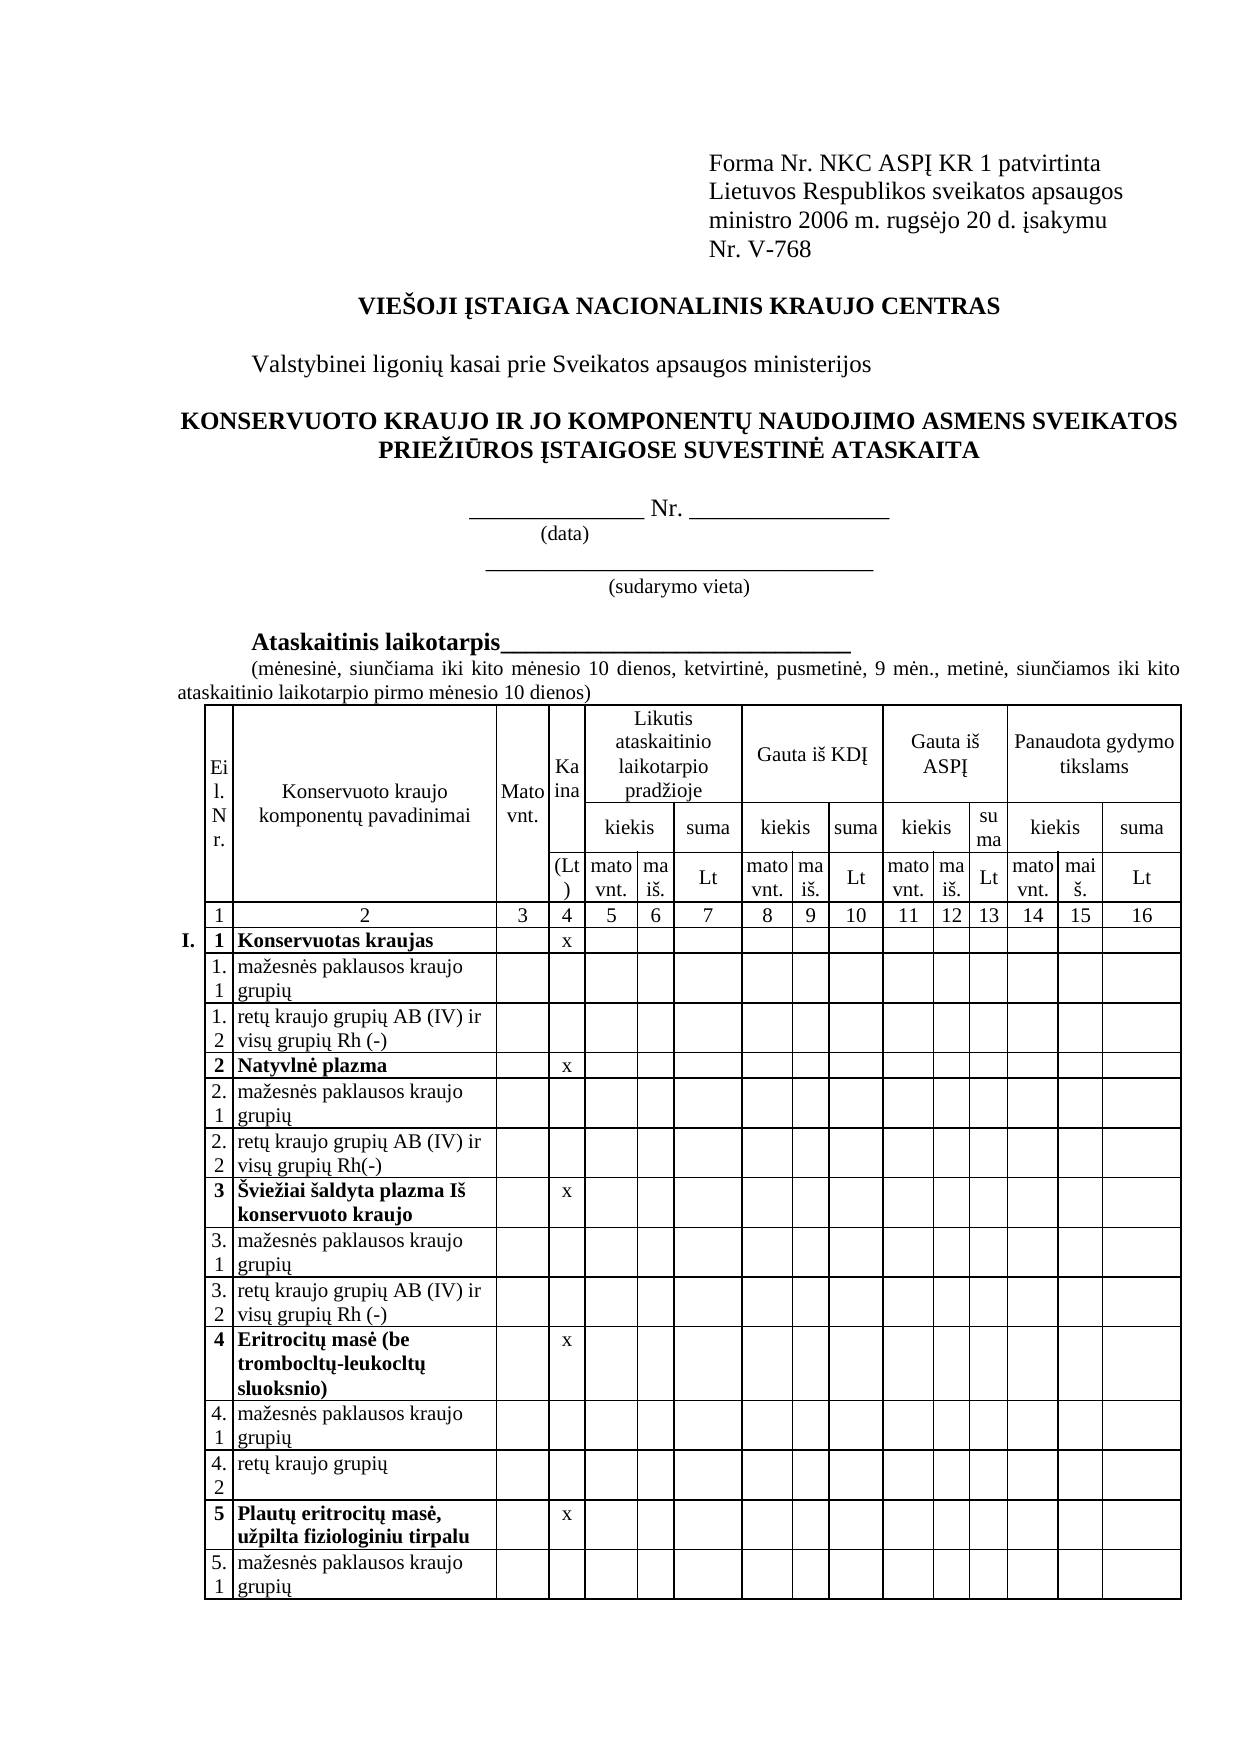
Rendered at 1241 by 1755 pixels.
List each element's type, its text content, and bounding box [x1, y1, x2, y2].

table_cell 16 [1103, 903, 1180, 927]
table_cell maiš. [934, 853, 969, 901]
table_cell [1103, 1327, 1180, 1399]
table_cell 3.1 [206, 1228, 232, 1276]
table_cell [743, 1129, 792, 1177]
table_header Panaudota gydymo tikslams [1008, 706, 1180, 802]
table_cell [1103, 1004, 1180, 1052]
table_cell [793, 1327, 828, 1399]
table_cell [497, 1501, 548, 1548]
table_cell [793, 1053, 828, 1077]
table_cell [743, 1550, 792, 1598]
table_cell [586, 1451, 637, 1499]
table_cell [743, 1228, 792, 1276]
table_cell [970, 1550, 1007, 1598]
table_cell [1059, 1327, 1102, 1399]
table_cell [586, 1079, 637, 1127]
table_cell [884, 1228, 933, 1276]
table_header Kaina [550, 706, 584, 851]
table_cell [830, 1327, 882, 1399]
table_cell [934, 1401, 969, 1449]
table_header Gauta iš ASPĮ [884, 706, 1007, 802]
table_cell [675, 1278, 741, 1326]
table_cell [1008, 1278, 1057, 1326]
text ministro 2006 m. rugsėjo 20 d. įsakymu [177, 205, 1181, 234]
table_cell 1.2 [206, 1004, 232, 1052]
text Lietuvos Respublikos sveikatos apsaugos [177, 176, 1181, 205]
table_cell [550, 1129, 584, 1177]
table_cell [497, 1004, 548, 1052]
table_cell suma [970, 803, 1007, 851]
table_cell [743, 1501, 792, 1548]
table_cell [830, 954, 882, 1002]
table_cell [793, 1401, 828, 1449]
table_cell kiekis [743, 803, 828, 851]
table_cell [1059, 954, 1102, 1002]
text (sudarymo vieta) [177, 574, 1181, 598]
table_cell [177, 1127, 204, 1177]
text Nr. V-768 [177, 234, 1181, 263]
table_cell [497, 1228, 548, 1276]
table_cell [497, 1079, 548, 1127]
table_cell [743, 1053, 792, 1077]
table_header [177, 704, 204, 901]
table_cell [884, 1278, 933, 1326]
table_cell suma [830, 803, 882, 851]
table_cell [884, 1550, 933, 1598]
table_cell [934, 1129, 969, 1177]
table_cell [497, 1550, 548, 1598]
table_cell [884, 1451, 933, 1499]
table_cell 10 [830, 903, 882, 927]
text Valstybinei ligonių kasai prie Sveikatos apsaugos ministerijos [177, 349, 1181, 378]
table_cell [1059, 928, 1102, 952]
table_cell retų kraujo grupių AB (IV) ir visų grupių Rh (-) [234, 1004, 496, 1052]
table_cell [497, 1053, 548, 1077]
table_cell [970, 1501, 1007, 1548]
table_cell [1008, 1501, 1057, 1548]
table_cell [884, 1053, 933, 1077]
text _______________________________ [177, 545, 1181, 574]
table_cell [675, 1451, 741, 1499]
table_cell suma [675, 803, 741, 851]
table_cell [1059, 1401, 1102, 1449]
table_cell mažesnės paklausos kraujo grupių [234, 1550, 496, 1598]
table_cell [830, 1501, 882, 1548]
table_cell [970, 1004, 1007, 1052]
table_cell 13 [970, 903, 1007, 927]
table_cell maiš. [638, 853, 673, 901]
table_cell [934, 1451, 969, 1499]
table_cell [497, 1401, 548, 1449]
table_cell [743, 1004, 792, 1052]
table_cell [177, 1549, 204, 1598]
table_cell [934, 1327, 969, 1399]
table_cell [586, 1401, 637, 1449]
table_cell [934, 1178, 969, 1226]
table_cell [934, 1053, 969, 1077]
table_cell x [550, 1327, 584, 1399]
table_cell 8 [743, 903, 792, 927]
table_cell [1059, 1053, 1102, 1077]
table_cell [1008, 1178, 1057, 1226]
table_cell 4.1 [206, 1401, 232, 1449]
table_cell [934, 1004, 969, 1052]
table_cell [497, 954, 548, 1002]
table_cell mažesnės paklausos kraujo grupių [234, 1228, 496, 1276]
table_cell [970, 1401, 1007, 1449]
table_cell [177, 1499, 204, 1548]
table_cell 5 [206, 1501, 232, 1548]
table_cell [743, 1401, 792, 1449]
table_cell [793, 1278, 828, 1326]
table_cell [1103, 1451, 1180, 1499]
table_cell 4.2 [206, 1451, 232, 1499]
table_cell 4 [206, 1327, 232, 1399]
text Forma Nr. NKC ASPĮ KR 1 patvirtinta [177, 148, 1181, 176]
table_cell [793, 1079, 828, 1127]
table_cell [793, 1004, 828, 1052]
table_cell retų kraujo grupių AB (IV) ir visų grupių Rh (-) [234, 1278, 496, 1326]
table_header Likutis ataskaitinio laikotarpio pradžioje [586, 706, 741, 802]
table_cell 4 [550, 903, 584, 927]
text (mėnesinė, siunčiama iki kito mėnesio 10 dienos, ketvirtinė, pusmetinė, 9 mėn., metinė, siunčiamos iki kito ataskaitinio laikotarpio pirmo mėnesio 10 dienos) [177, 656, 1181, 704]
text Ataskaitinis laikotarpis ____________________________ [177, 627, 1181, 656]
table_cell [586, 954, 637, 1002]
table_cell [497, 1129, 548, 1177]
table_cell [1008, 1004, 1057, 1052]
table_cell [1103, 1501, 1180, 1548]
table_cell [1059, 1550, 1102, 1598]
table_cell Natyvlnė plazma [234, 1053, 496, 1077]
table_cell [638, 1501, 673, 1548]
table_cell [970, 1053, 1007, 1077]
table_header Mato vnt. [497, 706, 548, 901]
table_cell [586, 1004, 637, 1052]
table_cell [638, 1178, 673, 1226]
table_cell [586, 1550, 637, 1598]
table_cell 14 [1008, 903, 1057, 927]
table_cell [1008, 928, 1057, 952]
table_cell [1059, 1004, 1102, 1052]
table_cell [970, 1079, 1007, 1127]
table_cell [793, 1228, 828, 1276]
table_cell [177, 1326, 204, 1399]
table_cell 2 [206, 1053, 232, 1077]
table_cell [1103, 1401, 1180, 1449]
table_cell [830, 1401, 882, 1449]
table_cell mato vnt. [884, 853, 933, 901]
table_cell 11 [884, 903, 933, 927]
table_cell [1008, 1451, 1057, 1499]
table_cell [550, 1550, 584, 1598]
table_cell 7 [675, 903, 741, 927]
table_cell [586, 1129, 637, 1177]
table_cell [934, 954, 969, 1002]
table_cell x [550, 1178, 584, 1226]
table_cell [884, 1327, 933, 1399]
table_cell 3 [497, 903, 548, 927]
table_cell (Lt) [550, 853, 584, 901]
table_cell [638, 1401, 673, 1449]
table_cell kiekis [884, 803, 969, 851]
table_cell [970, 1278, 1007, 1326]
table_cell [884, 954, 933, 1002]
table_cell [675, 1178, 741, 1226]
table_cell [550, 1401, 584, 1449]
table_cell [970, 1451, 1007, 1499]
table_cell x [550, 1501, 584, 1548]
table_cell [497, 928, 548, 952]
table_cell 6 [638, 903, 673, 927]
table_cell 1 [206, 903, 232, 927]
table_cell [638, 1327, 673, 1399]
table_cell [743, 1327, 792, 1399]
table_cell [1008, 1053, 1057, 1077]
table_cell [177, 1449, 204, 1499]
table_cell [830, 1079, 882, 1127]
table_cell [497, 1327, 548, 1399]
table_cell mažesnės paklausos kraujo grupių [234, 1401, 496, 1449]
table_cell [177, 1002, 204, 1052]
table_cell [550, 1004, 584, 1052]
table_cell [177, 901, 204, 927]
table_cell [675, 1401, 741, 1449]
table_cell Lt [1103, 853, 1180, 901]
table_cell [675, 1327, 741, 1399]
table_cell x [550, 928, 584, 952]
table_cell 9 [793, 903, 828, 927]
table_cell [934, 1550, 969, 1598]
table_cell [1008, 1079, 1057, 1127]
table_cell [884, 928, 933, 952]
table_cell [675, 1228, 741, 1276]
table_cell [550, 1228, 584, 1276]
table_cell retų kraujo grupių [234, 1451, 496, 1499]
table_cell [793, 954, 828, 1002]
table_cell [586, 1228, 637, 1276]
table_cell [638, 928, 673, 952]
table_header Konservuoto kraujo komponentų pavadinimai [234, 706, 496, 901]
table_cell [970, 928, 1007, 952]
table_cell [743, 1278, 792, 1326]
table_cell [497, 1178, 548, 1226]
table_cell [586, 1053, 637, 1077]
table_cell [743, 928, 792, 952]
table_cell [934, 1278, 969, 1326]
table_cell [1008, 954, 1057, 1002]
table_cell [497, 1278, 548, 1326]
text (data) [177, 521, 1181, 545]
text VIEŠOJI ĮSTAIGA NACIONALINIS KRAUJO CENTRAS [177, 291, 1181, 320]
table_cell [884, 1079, 933, 1127]
table_cell [675, 954, 741, 1002]
table_cell [177, 952, 204, 1002]
table_cell [830, 928, 882, 952]
table_cell [675, 1079, 741, 1127]
table_cell [638, 1550, 673, 1598]
table_cell 5.1 [206, 1550, 232, 1598]
table_cell [1103, 1053, 1180, 1077]
table_cell [638, 1129, 673, 1177]
table_cell [177, 1077, 204, 1127]
table_cell [1059, 1501, 1102, 1548]
table_cell [1059, 1079, 1102, 1127]
table_cell [1059, 1228, 1102, 1276]
table_cell [830, 1178, 882, 1226]
table_cell [675, 1053, 741, 1077]
table_cell [970, 1129, 1007, 1177]
table_cell mažesnės paklausos kraujo grupių [234, 954, 496, 1002]
table_cell [1008, 1228, 1057, 1276]
table_cell [934, 1079, 969, 1127]
table_cell mato vnt. [586, 853, 637, 901]
table_cell [743, 954, 792, 1002]
table_cell kiekis [1008, 803, 1102, 851]
table_cell [830, 1053, 882, 1077]
table_cell [884, 1178, 933, 1226]
table_cell [586, 1278, 637, 1326]
table_cell [638, 1079, 673, 1127]
table_cell [793, 1178, 828, 1226]
table_cell [177, 1400, 204, 1449]
table_header Eil. Nr. [206, 706, 232, 901]
table_cell maiš. [1059, 853, 1102, 901]
table_cell 2.1 [206, 1079, 232, 1127]
table_cell [830, 1129, 882, 1177]
table_cell [586, 1501, 637, 1548]
table_cell mato vnt. [1008, 853, 1057, 901]
table_cell 1.1 [206, 954, 232, 1002]
table_cell maiš. [793, 853, 828, 901]
table_cell 15 [1059, 903, 1102, 927]
table_cell [675, 928, 741, 952]
table_cell retų kraujo grupių AB (IV) ir visų grupių Rh(-) [234, 1129, 496, 1177]
table_cell [1059, 1278, 1102, 1326]
table_cell 3.2 [206, 1278, 232, 1326]
table_cell [743, 1079, 792, 1127]
table_cell I. [177, 927, 204, 952]
table_cell Lt [830, 853, 882, 901]
table_header Gauta iš KDĮ [743, 706, 882, 802]
table_cell [1103, 1550, 1180, 1598]
table_cell [1008, 1401, 1057, 1449]
table_cell [1059, 1178, 1102, 1226]
table_cell [675, 1004, 741, 1052]
text KONSERVUOTO KRAUJO IR JO KOMPONENTŲ NAUDOJIMO ASMENS SVEIKATOS PRIEŽIŪROS ĮSTAIGOSE SUVESTINĖ ATASKAITA [177, 406, 1181, 464]
table_cell 2.2 [206, 1129, 232, 1177]
table_cell [586, 1327, 637, 1399]
table_cell 5 [586, 903, 637, 927]
table_cell [675, 1550, 741, 1598]
table_cell 12 [934, 903, 969, 927]
table_cell [884, 1004, 933, 1052]
table_cell 2 [234, 903, 496, 927]
table_cell [638, 1053, 673, 1077]
table_cell x [550, 1053, 584, 1077]
table_cell Lt [675, 853, 741, 901]
table_cell [1008, 1327, 1057, 1399]
table_cell [970, 1178, 1007, 1226]
table_cell [793, 1550, 828, 1598]
table_cell [793, 1129, 828, 1177]
table_cell Lt [970, 853, 1007, 901]
table_cell [177, 1226, 204, 1276]
table_cell [177, 1276, 204, 1326]
table_cell [884, 1501, 933, 1548]
table_cell [970, 1228, 1007, 1276]
table_cell [793, 928, 828, 952]
table_cell [1059, 1451, 1102, 1499]
table_cell [934, 1228, 969, 1276]
table_cell [1008, 1550, 1057, 1598]
table_cell [970, 1327, 1007, 1399]
table_cell [970, 954, 1007, 1002]
table_cell [638, 1451, 673, 1499]
table_cell [638, 1004, 673, 1052]
text ______________ Nr. ________________ [177, 493, 1181, 521]
table_cell Eritrocitų masė (be trombocltų-leukocltų sluoksnio) [234, 1327, 496, 1399]
table_cell [830, 1451, 882, 1499]
table_cell 3 [206, 1178, 232, 1226]
table_cell [497, 1451, 548, 1499]
table_cell kiekis [586, 803, 673, 851]
table_cell Konservuotas kraujas [234, 928, 496, 952]
table_cell [934, 1501, 969, 1548]
table_cell [1103, 1228, 1180, 1276]
table_cell [884, 1129, 933, 1177]
table_cell [638, 954, 673, 1002]
table_cell [743, 1178, 792, 1226]
table_cell [550, 954, 584, 1002]
table_cell suma [1103, 803, 1180, 851]
table_cell mato vnt. [743, 853, 792, 901]
table_cell [1103, 1278, 1180, 1326]
table_cell 1 [206, 928, 232, 952]
table_cell [550, 1079, 584, 1127]
table_cell [830, 1004, 882, 1052]
table_cell [1103, 1129, 1180, 1177]
table_cell [830, 1550, 882, 1598]
table_cell [177, 1177, 204, 1226]
table_cell [1103, 928, 1180, 952]
table_cell [1103, 954, 1180, 1002]
table_cell [550, 1451, 584, 1499]
table_cell [793, 1451, 828, 1499]
table_cell [1103, 1178, 1180, 1226]
table_cell [1008, 1129, 1057, 1177]
table_cell [586, 1178, 637, 1226]
table_cell [934, 928, 969, 952]
table_cell [743, 1451, 792, 1499]
table_cell [586, 928, 637, 952]
table_cell [675, 1501, 741, 1548]
table_cell [830, 1278, 882, 1326]
table_cell [550, 1278, 584, 1326]
table_cell [830, 1228, 882, 1276]
table_cell Šviežiai šaldyta plazma Iš konservuoto kraujo [234, 1178, 496, 1226]
table_cell [638, 1228, 673, 1276]
table_cell [1059, 1129, 1102, 1177]
table_cell mažesnės paklausos kraujo grupių [234, 1079, 496, 1127]
table_cell [1103, 1079, 1180, 1127]
table_cell [793, 1501, 828, 1548]
table_cell [177, 1052, 204, 1077]
table_cell [884, 1401, 933, 1449]
table_cell [638, 1278, 673, 1326]
table_cell [675, 1129, 741, 1177]
table_cell Plautų eritrocitų masė, užpilta fiziologiniu tirpalu [234, 1501, 496, 1548]
